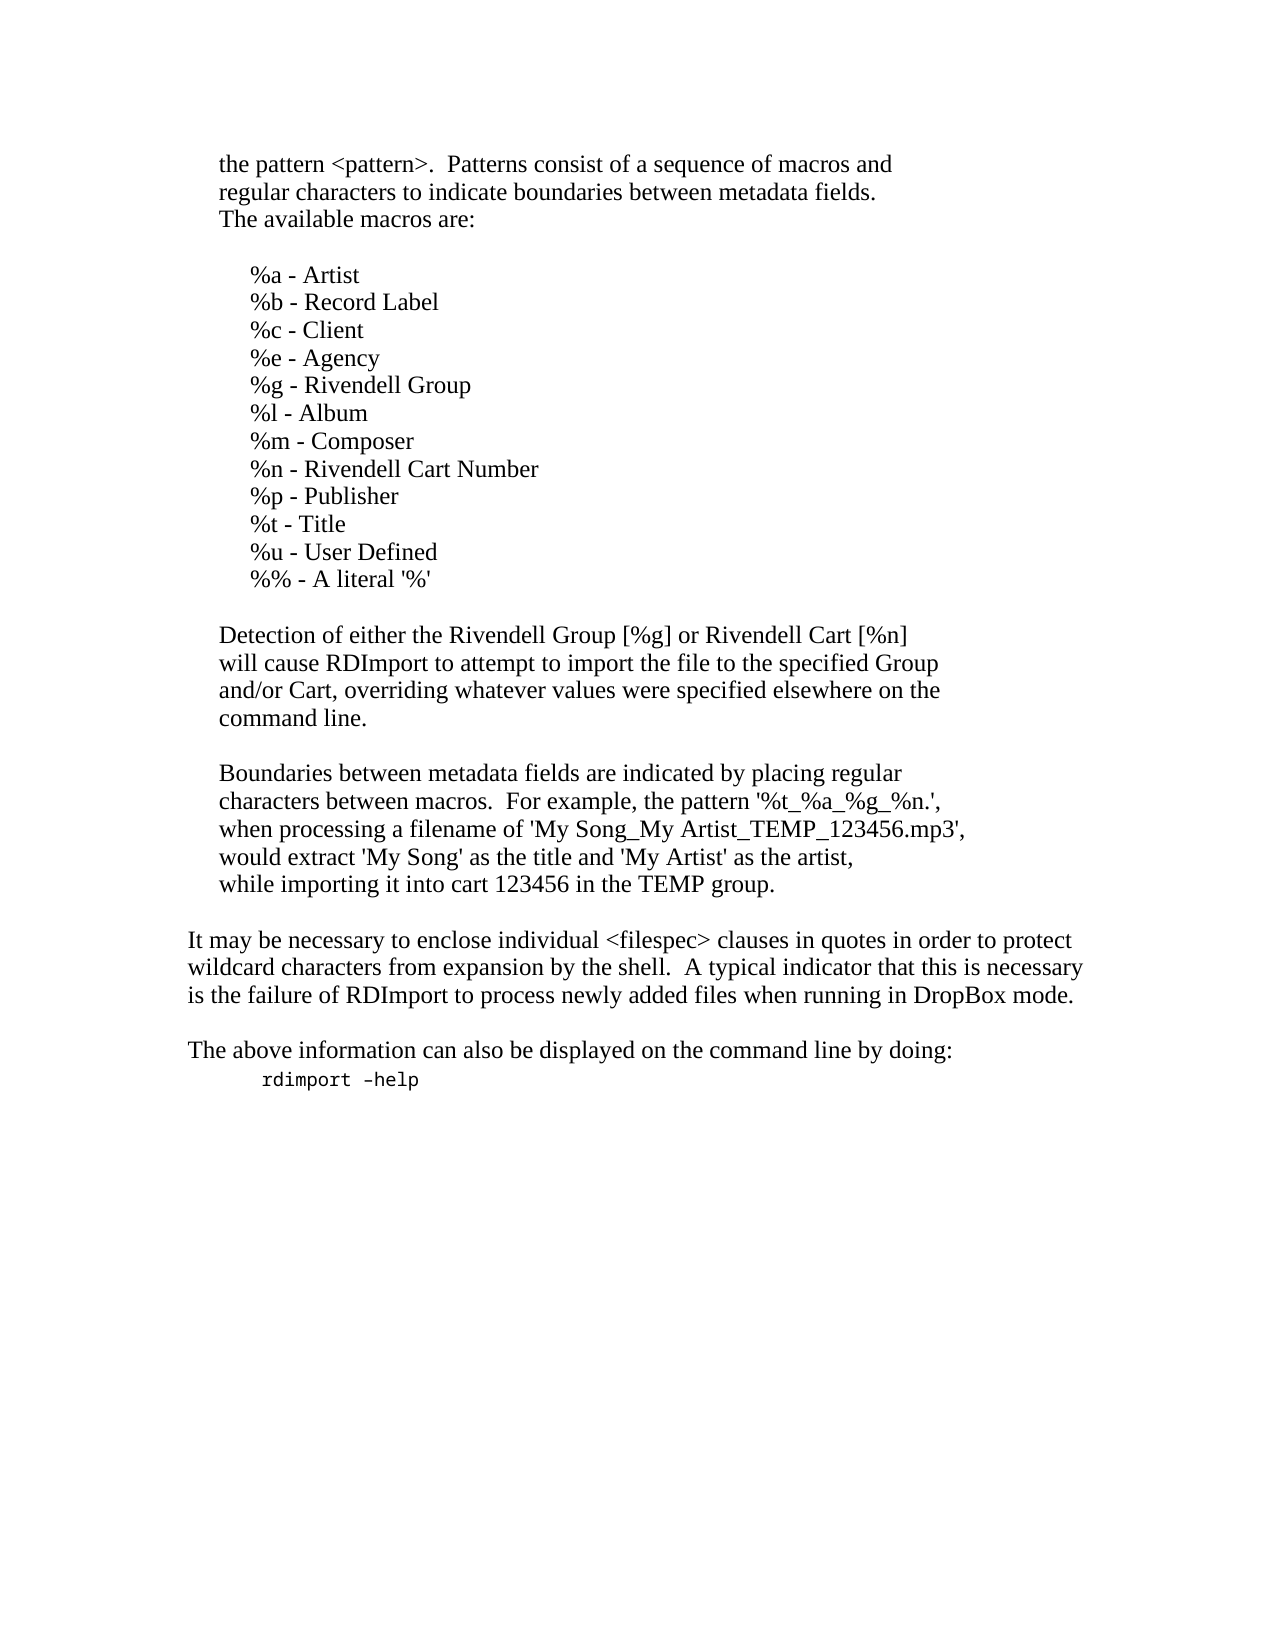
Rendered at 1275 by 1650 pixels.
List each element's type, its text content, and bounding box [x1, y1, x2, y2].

text would extract 'My Song' as the title and 'My Artist' as the artist, [187, 843, 1087, 870]
text will cause RDImport to attempt to import the file to the specified Group [187, 649, 1087, 676]
text the pattern <pattern>. Patterns consist of a sequence of macros and [187, 150, 1087, 178]
text %b - Record Label [187, 288, 1087, 316]
text %e - Agency [187, 344, 1087, 372]
text The available macros are: [187, 205, 1087, 233]
text while importing it into cart 123456 in the TEMP group. [187, 870, 1087, 898]
text %p - Publisher [187, 482, 1087, 510]
text %t - Title [187, 510, 1087, 538]
text characters between macros. For example, the pattern '%t_%a_%g_%n.', [187, 787, 1087, 815]
text %g - Rivendell Group [187, 372, 1087, 399]
text %c - Client [187, 316, 1087, 344]
text The above information can also be displayed on the command line by doing: [187, 1037, 1087, 1064]
text %l - Album [187, 399, 1087, 427]
text %n - Rivendell Cart Number [187, 455, 1087, 482]
text It may be necessary to enclose individual <filespec> clauses in quotes in order to protect wildcard characters from expansion by the shell. A typical indicator that this is necessary is the failure of RDImport to process newly added files when running in DropBox mode. [187, 926, 1087, 1009]
text when processing a filename of 'My Song_My Artist_TEMP_123456.mp3', [187, 815, 1087, 843]
text %m - Composer [187, 427, 1087, 455]
text %u - User Defined [187, 538, 1087, 566]
text regular characters to indicate boundaries between metadata fields. [187, 178, 1087, 205]
text Boundaries between metadata fields are indicated by placing regular [187, 759, 1087, 787]
text rdimport –help [187, 1064, 1087, 1092]
text Detection of either the Rivendell Group [%g] or Rivendell Cart [%n] [187, 621, 1087, 649]
text %a - Artist [187, 261, 1087, 288]
text %% - A literal '%' [187, 566, 1087, 593]
text command line. [187, 704, 1087, 732]
text and/or Cart, overriding whatever values were specified elsewhere on the [187, 676, 1087, 704]
